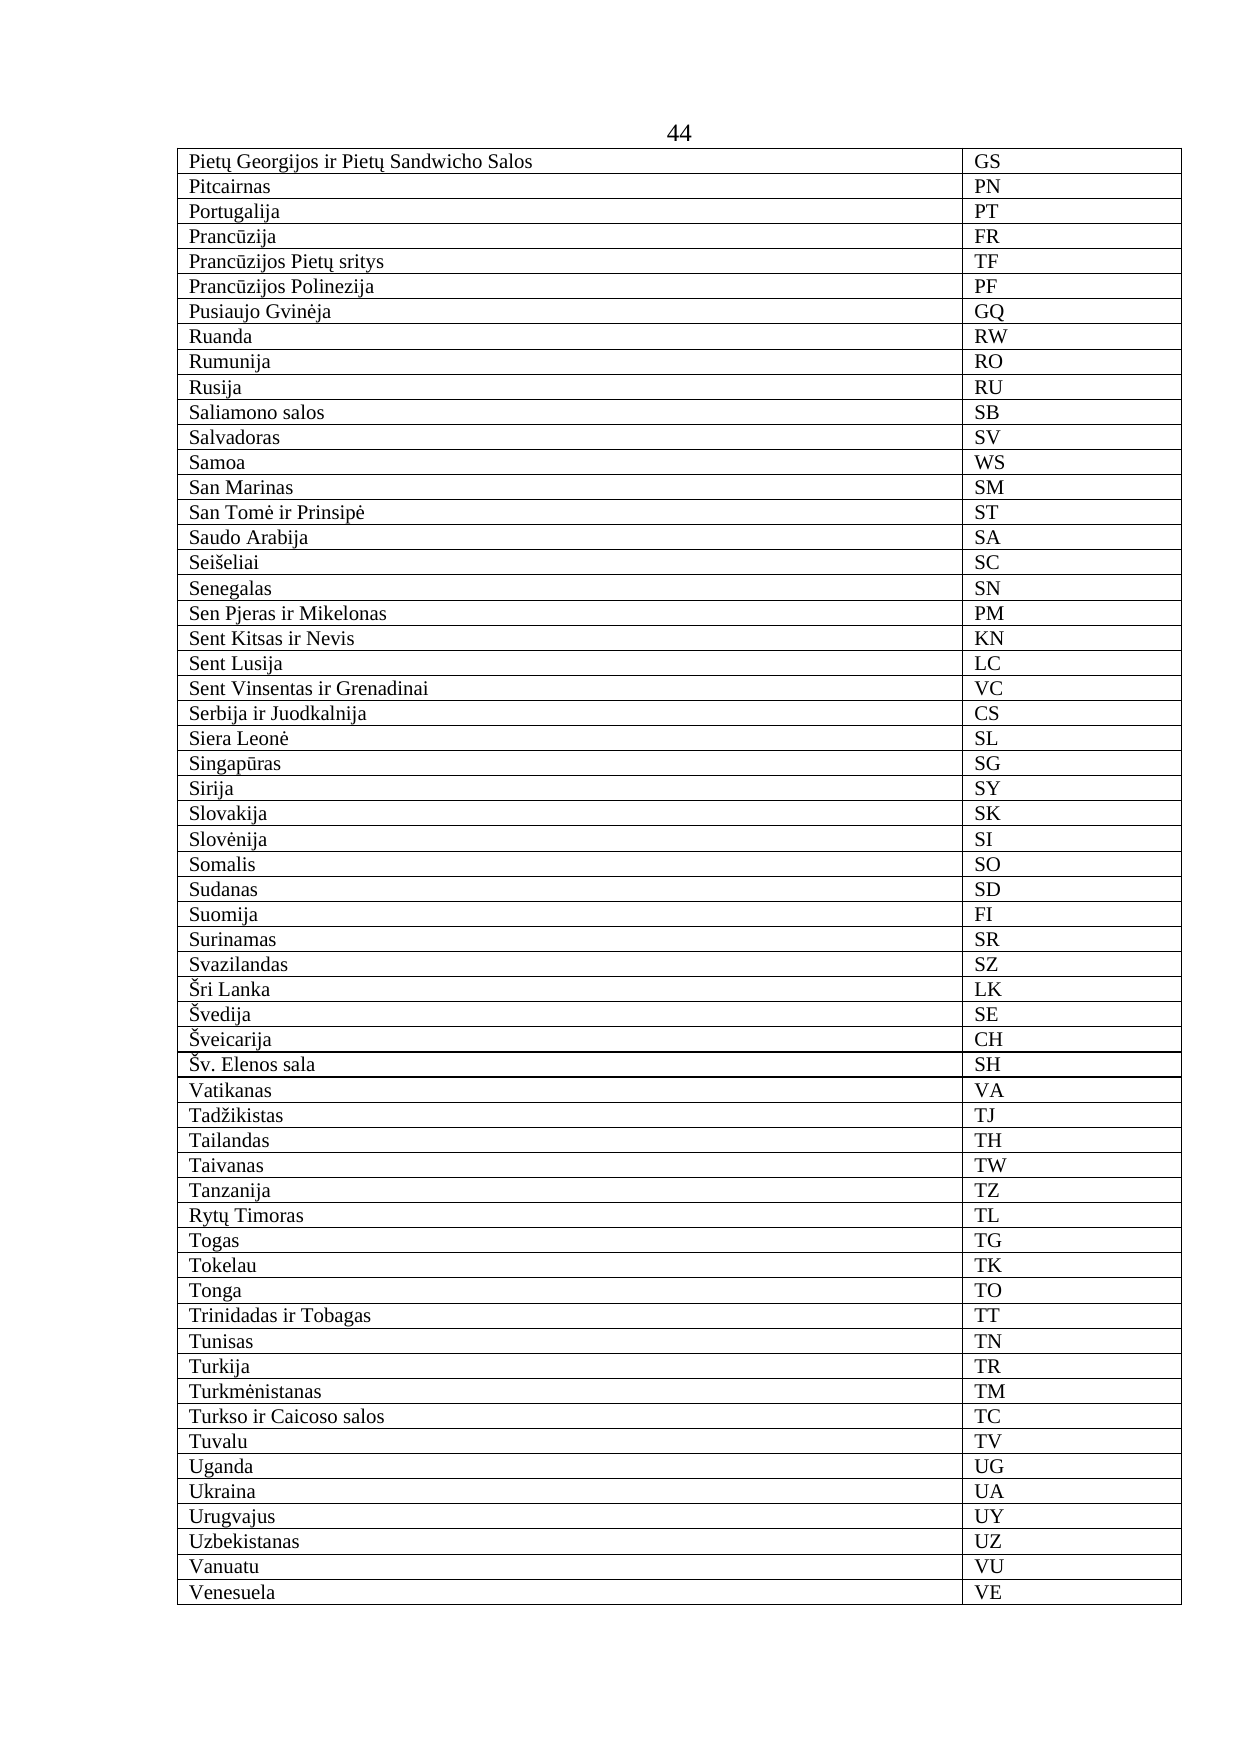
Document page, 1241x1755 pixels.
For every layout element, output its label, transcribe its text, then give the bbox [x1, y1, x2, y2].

table_cell GQ [963, 299, 1181, 323]
table_cell Taivanas [178, 1153, 962, 1177]
table_cell TZ [963, 1178, 1181, 1202]
table_cell Sudanas [178, 877, 962, 901]
table_cell RW [963, 324, 1181, 348]
table_cell SK [963, 801, 1181, 825]
table_cell SD [963, 877, 1181, 901]
table_cell Tokelau [178, 1253, 962, 1277]
table_cell TV [963, 1429, 1181, 1453]
table_cell CH [963, 1027, 1181, 1051]
table_cell SM [963, 475, 1181, 499]
table_cell Rumunija [178, 350, 962, 373]
table_cell Slovėnija [178, 826, 962, 851]
table_cell SR [963, 927, 1181, 951]
table_cell LC [963, 651, 1181, 675]
table_cell SB [963, 400, 1181, 424]
table_cell TO [963, 1278, 1181, 1302]
table_cell SY [963, 776, 1181, 800]
table_cell Portugalija [178, 199, 962, 223]
table_cell UA [963, 1479, 1181, 1503]
table_cell LK [963, 977, 1181, 1001]
table_cell Singapūras [178, 751, 962, 775]
table_cell Rusija [178, 375, 962, 399]
table_cell San Marinas [178, 475, 962, 499]
table_cell Venesuela [178, 1580, 962, 1604]
table_cell Svazilandas [178, 952, 962, 976]
table_cell TN [963, 1329, 1181, 1353]
table_cell Slovakija [178, 801, 962, 825]
table_cell Urugvajus [178, 1504, 962, 1528]
table_cell Vanuatu [178, 1555, 962, 1578]
table_cell UY [963, 1504, 1181, 1528]
table_cell Samoa [178, 450, 962, 474]
table_cell Turkso ir Caicoso salos [178, 1404, 962, 1428]
table_cell Pietų Georgijos ir Pietų Sandwicho Salos [178, 149, 962, 173]
table_cell PN [963, 174, 1181, 198]
table_cell SG [963, 751, 1181, 775]
table_cell TJ [963, 1103, 1181, 1127]
table_cell FI [963, 902, 1181, 926]
table_cell Prancūzijos Pietų sritys [178, 249, 962, 273]
table_cell Saliamono salos [178, 400, 962, 424]
table_cell TR [963, 1354, 1181, 1378]
table_cell Turkija [178, 1354, 962, 1378]
table_cell Seišeliai [178, 550, 962, 574]
table_cell TC [963, 1404, 1181, 1428]
table_cell ST [963, 500, 1181, 524]
table_cell PM [963, 601, 1181, 624]
table_cell TH [963, 1128, 1181, 1152]
table_cell Pitcairnas [178, 174, 962, 198]
table_cell Salvadoras [178, 425, 962, 449]
table_cell Tonga [178, 1278, 962, 1302]
table_cell Tailandas [178, 1128, 962, 1152]
table_cell Uzbekistanas [178, 1529, 962, 1553]
table_cell SZ [963, 952, 1181, 976]
table_cell SO [963, 852, 1181, 876]
table_cell VC [963, 676, 1181, 700]
table_cell SH [963, 1053, 1181, 1076]
table_cell VU [963, 1555, 1181, 1578]
table_cell WS [963, 450, 1181, 474]
table_cell Sirija [178, 776, 962, 800]
table_cell RU [963, 375, 1181, 399]
table_cell Suomija [178, 902, 962, 926]
table_cell Sen Pjeras ir Mikelonas [178, 601, 962, 624]
table_cell PF [963, 274, 1181, 298]
table_cell Tanzanija [178, 1178, 962, 1202]
table_cell SL [963, 726, 1181, 750]
table_cell Sent Vinsentas ir Grenadinai [178, 676, 962, 700]
table_cell Tadžikistas [178, 1103, 962, 1127]
table_cell Uganda [178, 1454, 962, 1478]
table_cell Serbija ir Juodkalnija [178, 701, 962, 725]
table_cell Šv. Elenos sala [178, 1053, 962, 1076]
table_cell UG [963, 1454, 1181, 1478]
table_cell VE [963, 1580, 1181, 1604]
table_cell TT [963, 1304, 1181, 1327]
table_cell TK [963, 1253, 1181, 1277]
table_cell Rytų Timoras [178, 1203, 962, 1227]
table_cell TG [963, 1228, 1181, 1252]
table_cell PT [963, 199, 1181, 223]
table_cell Surinamas [178, 927, 962, 951]
table_cell TM [963, 1379, 1181, 1403]
table_cell Saudo Arabija [178, 525, 962, 549]
table_cell Sent Lusija [178, 651, 962, 675]
table_cell UZ [963, 1529, 1181, 1553]
table_cell Prancūzija [178, 224, 962, 248]
table_cell SI [963, 826, 1181, 851]
table_cell CS [963, 701, 1181, 725]
table_cell Ukraina [178, 1479, 962, 1503]
table_cell FR [963, 224, 1181, 248]
table_cell Prancūzijos Polinezija [178, 274, 962, 298]
table_cell RO [963, 350, 1181, 373]
table_cell Šveicarija [178, 1027, 962, 1051]
table_cell SV [963, 425, 1181, 449]
table_cell Tuvalu [178, 1429, 962, 1453]
table_cell Pusiaujo Gvinėja [178, 299, 962, 323]
table_cell GS [963, 149, 1181, 173]
table_cell TL [963, 1203, 1181, 1227]
table_cell SA [963, 525, 1181, 549]
table_cell KN [963, 626, 1181, 650]
table_cell SN [963, 575, 1181, 599]
table_cell Sent Kitsas ir Nevis [178, 626, 962, 650]
table_cell Senegalas [178, 575, 962, 599]
table_cell VA [963, 1078, 1181, 1102]
table_cell TW [963, 1153, 1181, 1177]
table_cell SC [963, 550, 1181, 574]
table_cell Ruanda [178, 324, 962, 348]
table_cell Švedija [178, 1002, 962, 1026]
table_cell Siera Leonė [178, 726, 962, 750]
table_cell Vatikanas [178, 1078, 962, 1102]
table_cell Somalis [178, 852, 962, 876]
table_cell San Tomė ir Prinsipė [178, 500, 962, 524]
table_cell SE [963, 1002, 1181, 1026]
table_cell Tunisas [178, 1329, 962, 1353]
table_cell TF [963, 249, 1181, 273]
table_cell Trinidadas ir Tobagas [178, 1304, 962, 1327]
table_cell Togas [178, 1228, 962, 1252]
table_cell Šri Lanka [178, 977, 962, 1001]
table_cell Turkmėnistanas [178, 1379, 962, 1403]
